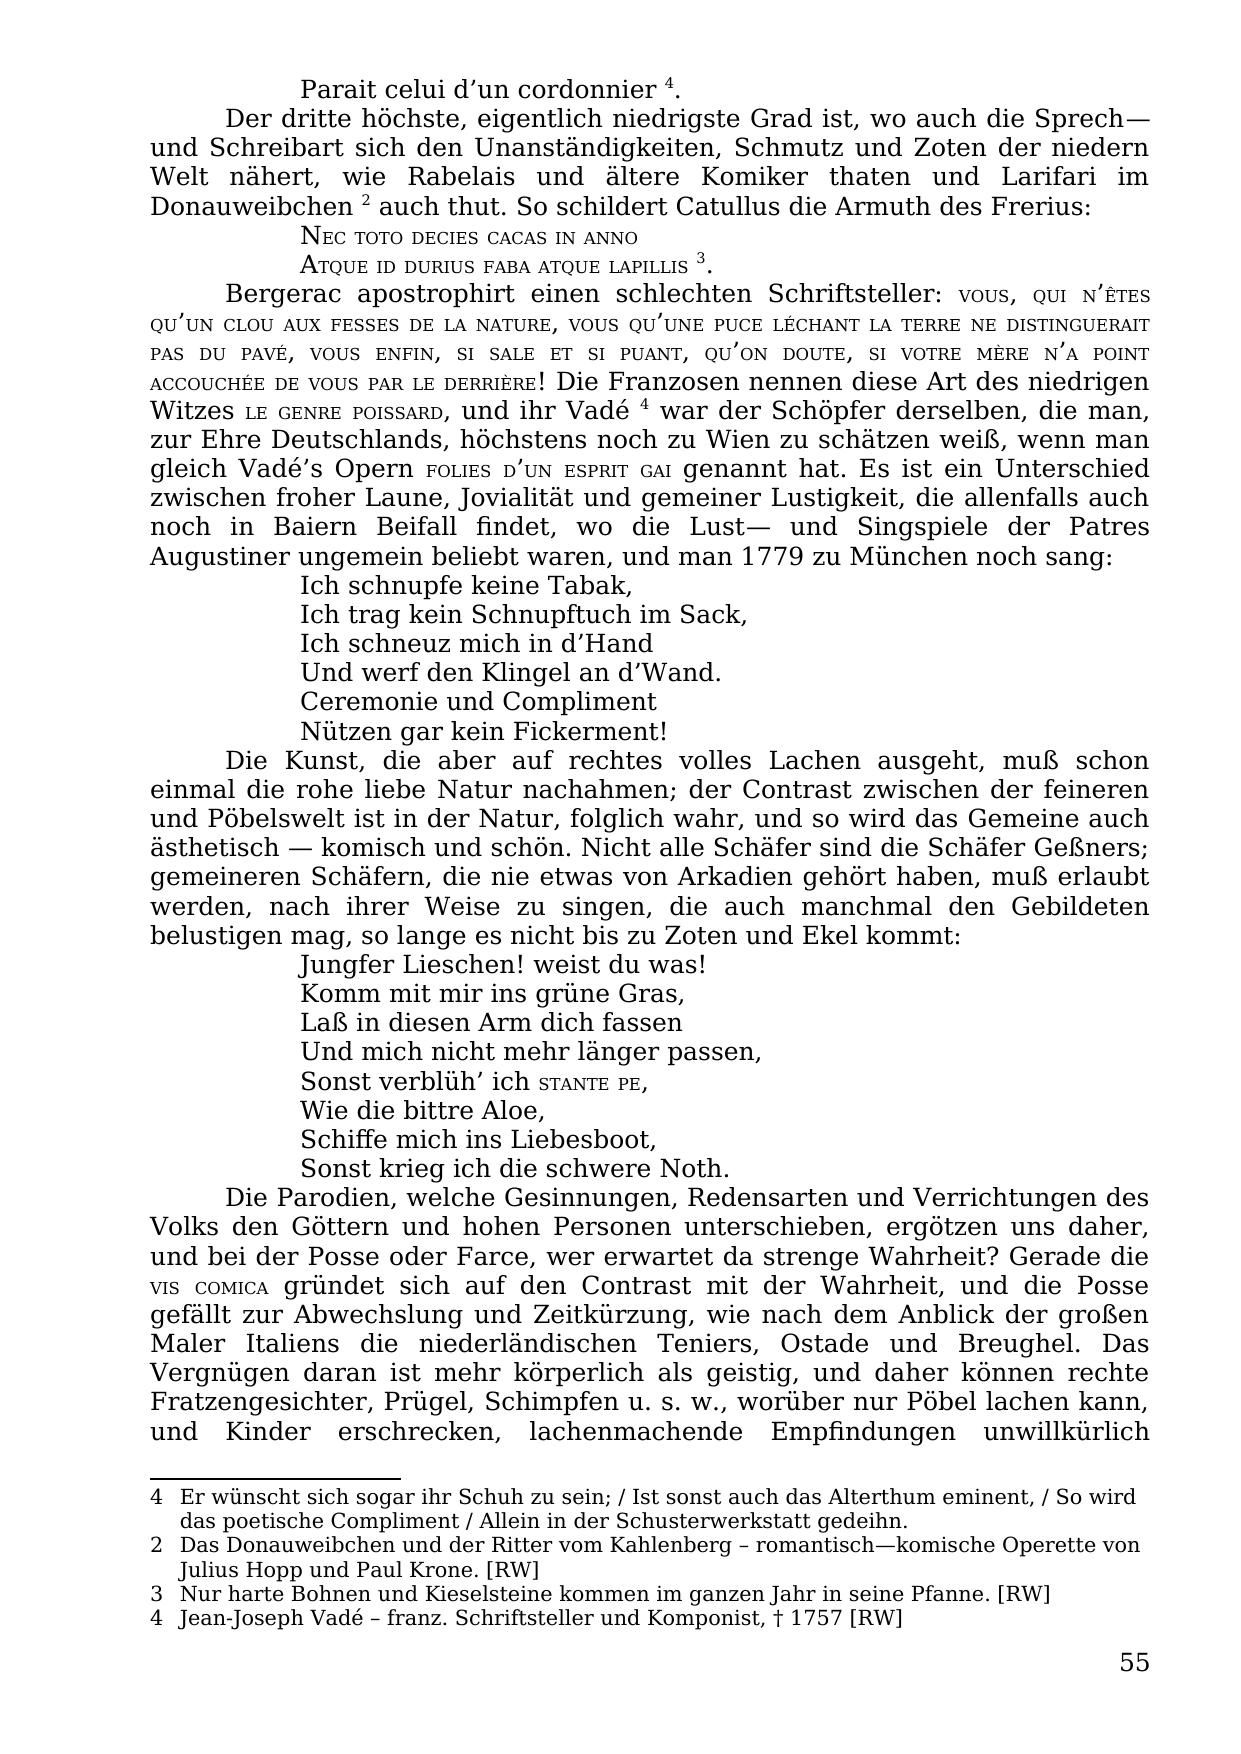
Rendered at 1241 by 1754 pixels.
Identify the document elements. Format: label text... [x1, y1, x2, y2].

text Die Kunst, die aber auf rechtes volles Lachen ausgeht, muß schon einmal die rohe liebe Natur nachahmen; der Contrast zwischen der feineren und Pöbelswelt ist in der Natur, folglich wahr, und so wird das Gemeine auch ästhetisch — komisch und schön. Nicht alle Schäfer sind die Schäfer Geßners; gemeineren Schäfern, die nie etwas von Arkadien gehört haben, muß erlaubt werden, nach ihrer Weise zu singen, die auch manchmal den Gebildeten belustigen mag, so lange es nicht bis zu Zoten und Ekel kommt: [150, 746, 1151, 950]
text Jean-Joseph Vadé – franz. Schriftsteller und Komponist, † 1757 [RW] [150, 1606, 1151, 1631]
text Ceremonie und Compliment [300, 687, 1151, 717]
text Er wünscht sich sogar ihr Schuh zu sein; / Ist sonst auch das Alterthum eminent, / So wird das poetische Compliment / Allein in der Schusterwerkstatt gedeihn. [150, 1485, 1151, 1533]
text Atque id durius faba atque lapillis . [300, 250, 1151, 279]
text Der dritte höchste, eigentlich niedrigste Grad ist, wo auch die Sprech— und Schreibart sich den Unanständigkeiten, Schmutz und Zoten der niedern Welt nähert, wie Rabelais und ältere Komiker thaten und Larifari im Donauweibchen auch thut. So schildert Catullus die Armuth des Frerius: [150, 104, 1151, 221]
text Nec toto decies cacas in anno [300, 221, 1151, 250]
text Nur harte Bohnen und Kieselsteine kommen im ganzen Jahr in seine Pfanne. [RW] [150, 1582, 1151, 1606]
text Und mich nicht mehr länger passen, [300, 1037, 1151, 1067]
text Schiffe mich ins Liebesboot, [300, 1125, 1151, 1154]
text Nützen gar kein Fickerment! [300, 717, 1151, 746]
text Und werf den Klingel an d’Wand. [300, 658, 1151, 687]
text Wie die bittre Aloe, [300, 1096, 1151, 1125]
text Ich trag kein Schnupftuch im Sack, [300, 600, 1151, 629]
text Sonst verblüh’ ich stante pe, [300, 1067, 1151, 1096]
text Parait celui d’un cordonnier . [300, 75, 1151, 104]
text Ich schnupfe keine Tabak, [300, 571, 1151, 600]
text Sonst krieg ich die schwere Noth. [300, 1154, 1151, 1183]
text Laß in diesen Arm dich fassen [300, 1008, 1151, 1037]
text Das Donauweibchen und der Ritter vom Kahlenberg – romantisch—komische Operette von Julius Hopp und Paul Krone. [RW] [150, 1533, 1151, 1582]
text Bergerac apostrophirt einen schlechten Schriftsteller: vous, qui n’êtes qu’un clou aux fesses de la nature, vous qu’une puce léchant la terre ne distinguerait pas du pavé, vous enfin, si sale et si puant, qu’on doute, si votre mère n’a point accouchée de vous par le derrière! Die Franzosen nennen diese Art des niedrigen Witzes le genre poissard, und ihr Vadé war der Schöpfer derselben, die man, zur Ehre Deutschlands, höchstens noch zu Wien zu schätzen weiß, wenn man gleich Vadé’s Opern folies d’un esprit gai genannt hat. Es ist ein Unterschied zwischen froher Laune, Jovialität und gemeiner Lustigkeit, die allenfalls auch noch in Baiern Beifall findet, wo die Lust— und Singspiele der Patres Augustiner ungemein beliebt waren, und man 1779 zu München noch sang: [150, 279, 1151, 571]
text Komm mit mir ins grüne Gras, [300, 979, 1151, 1008]
text Die Parodien, welche Gesinnungen, Redensarten und Verrichtungen des Volks den Göttern und hohen Personen unterschieben, ergötzen uns daher, und bei der Posse oder Farce, wer erwartet da strenge Wahrheit? Gerade die vis comica gründet sich auf den Contrast mit der Wahrheit, und die Posse gefällt zur Abwechslung und Zeitkürzung, wie nach dem Anblick der großen Maler Italiens die niederländischen Teniers, Ostade und Breughel. Das Vergnügen daran ist mehr körperlich als geistig, und daher können rechte Fratzengesichter, Prügel, Schimpfen u. s. w., worüber nur Pöbel lachen kann, und Kinder erschrecken, lachenmachende Empfindungen unwillkürlich [150, 1183, 1151, 1446]
text Jungfer Lieschen! weist du was! [300, 950, 1151, 979]
text Ich schneuz mich in d’Hand [300, 629, 1151, 658]
